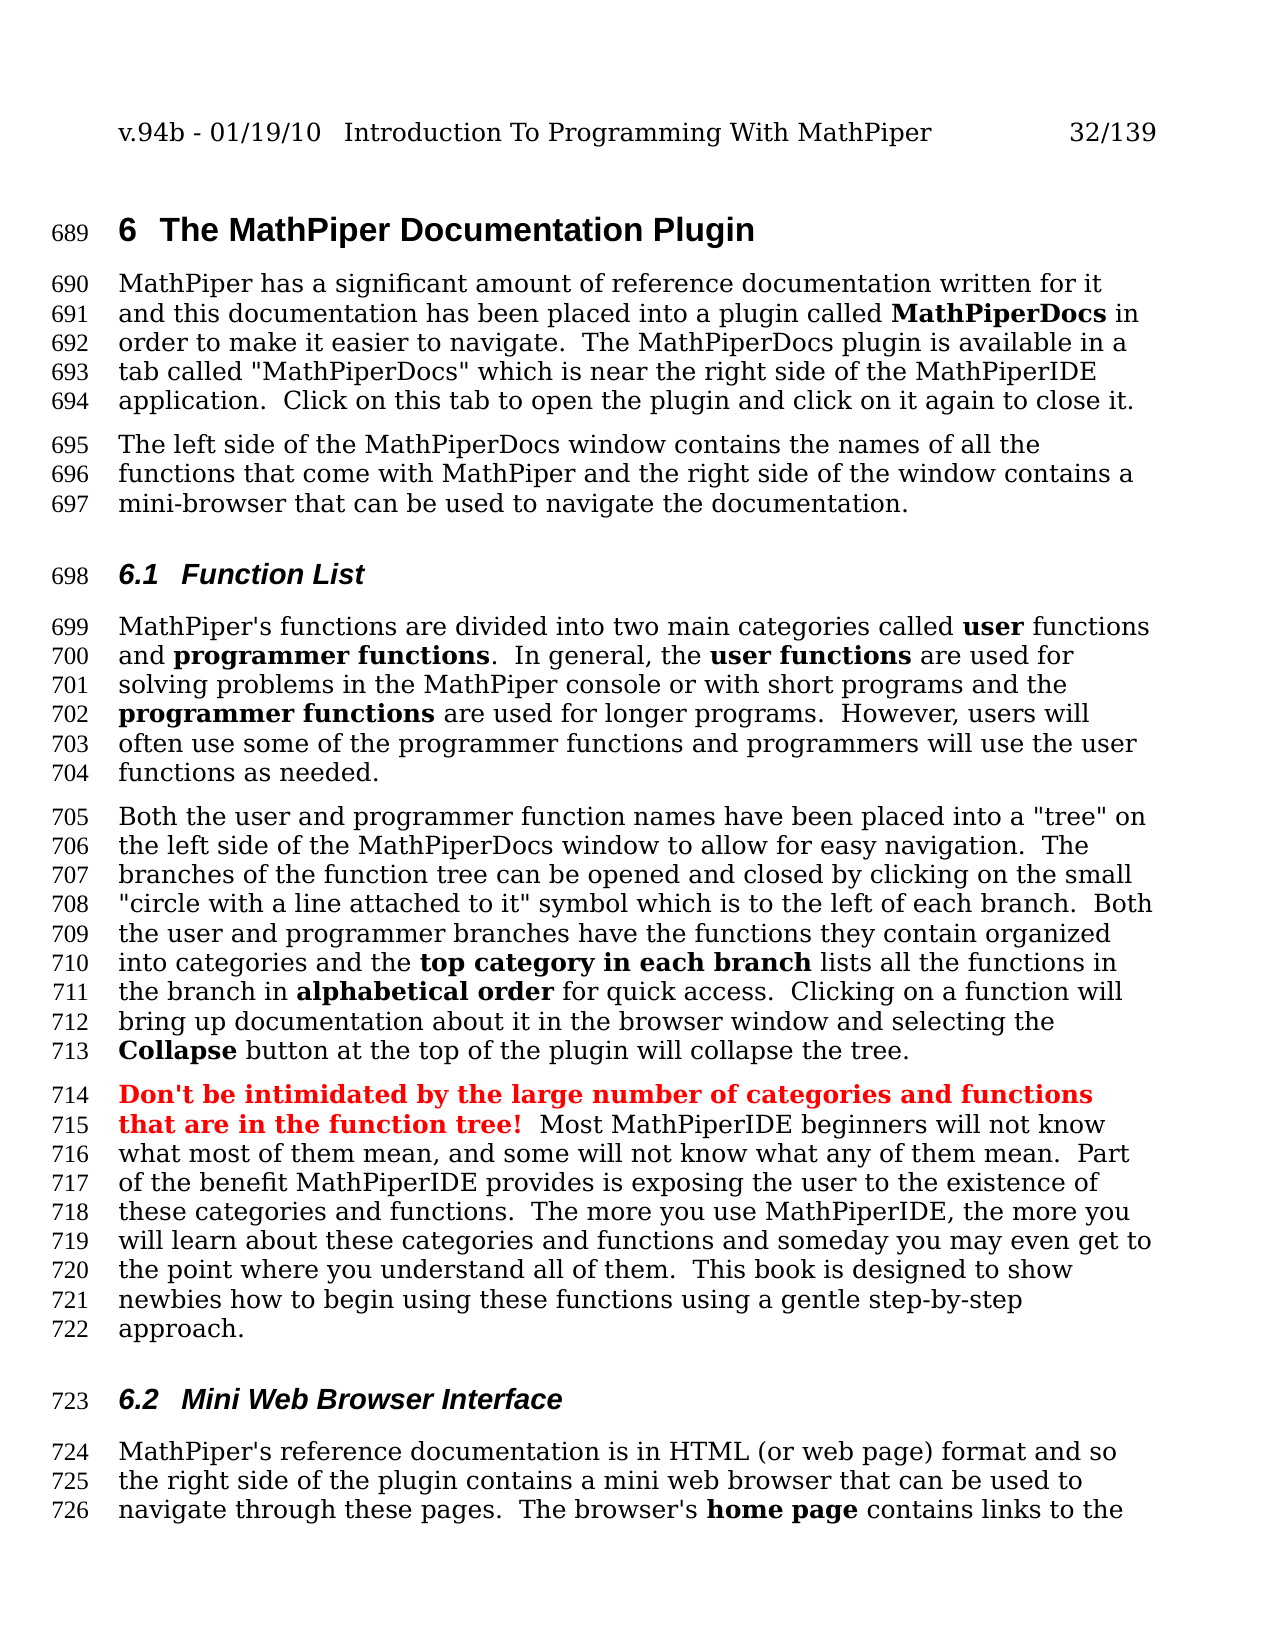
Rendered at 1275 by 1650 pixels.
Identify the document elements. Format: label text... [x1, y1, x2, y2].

subtitle Function List [118, 557, 1157, 591]
subtitle The MathPiper Documentation Plugin [118, 210, 1157, 248]
text The left side of the MathPiperDocs window contains the names of all the functions that come with MathPiper and the right side of the window contains a mini-browser that can be used to navigate the documentation. [118, 430, 1157, 518]
text MathPiper has a significant amount of reference documentation written for it and this documentation has been placed into a plugin called MathPiperDocs in order to make it easier to navigate. The MathPiperDocs plugin is available in a tab called "MathPiperDocs" which is near the right side of the MathPiperIDE application. Click on this tab to open the plugin and click on it again to close it. [118, 269, 1157, 415]
text Don't be intimidated by the large number of categories and functions that are in the function tree! Most MathPiperIDE beginners will not know what most of them mean, and some will not know what any of them mean. Part of the benefit MathPiperIDE provides is exposing the user to the existence of these categories and functions. The more you use MathPiperIDE, the more you will learn about these categories and functions and someday you may even get to the point where you understand all of them. This book is designed to show newbies how to begin using these functions using a gentle step-by-step approach. [118, 1080, 1157, 1343]
text MathPiper's reference documentation is in HTML (or web page) format and so the right side of the plugin contains a mini web browser that can be used to navigate through these pages. The browser's home page contains links to the [118, 1437, 1157, 1524]
subtitle Mini Web Browser Interface [118, 1382, 1157, 1416]
text MathPiper's functions are divided into two main categories called user functions and programmer functions. In general, the user functions are used for solving problems in the MathPiper console or with short programs and the programmer functions are used for longer programs. However, users will often use some of the programmer functions and programmers will use the user functions as needed. [118, 611, 1157, 787]
text Both the user and programmer function names have been placed into a "tree" on the left side of the MathPiperDocs window to allow for easy navigation. The branches of the function tree can be opened and closed by clicking on the small "circle with a line attached to it" symbol which is to the left of each branch. Both the user and programmer branches have the functions they contain organized into categories and the top category in each branch lists all the functions in the branch in alphabetical order for quick access. Clicking on a function will bring up documentation about it in the browser window and selecting the Collapse button at the top of the plugin will collapse the tree. [118, 802, 1157, 1065]
